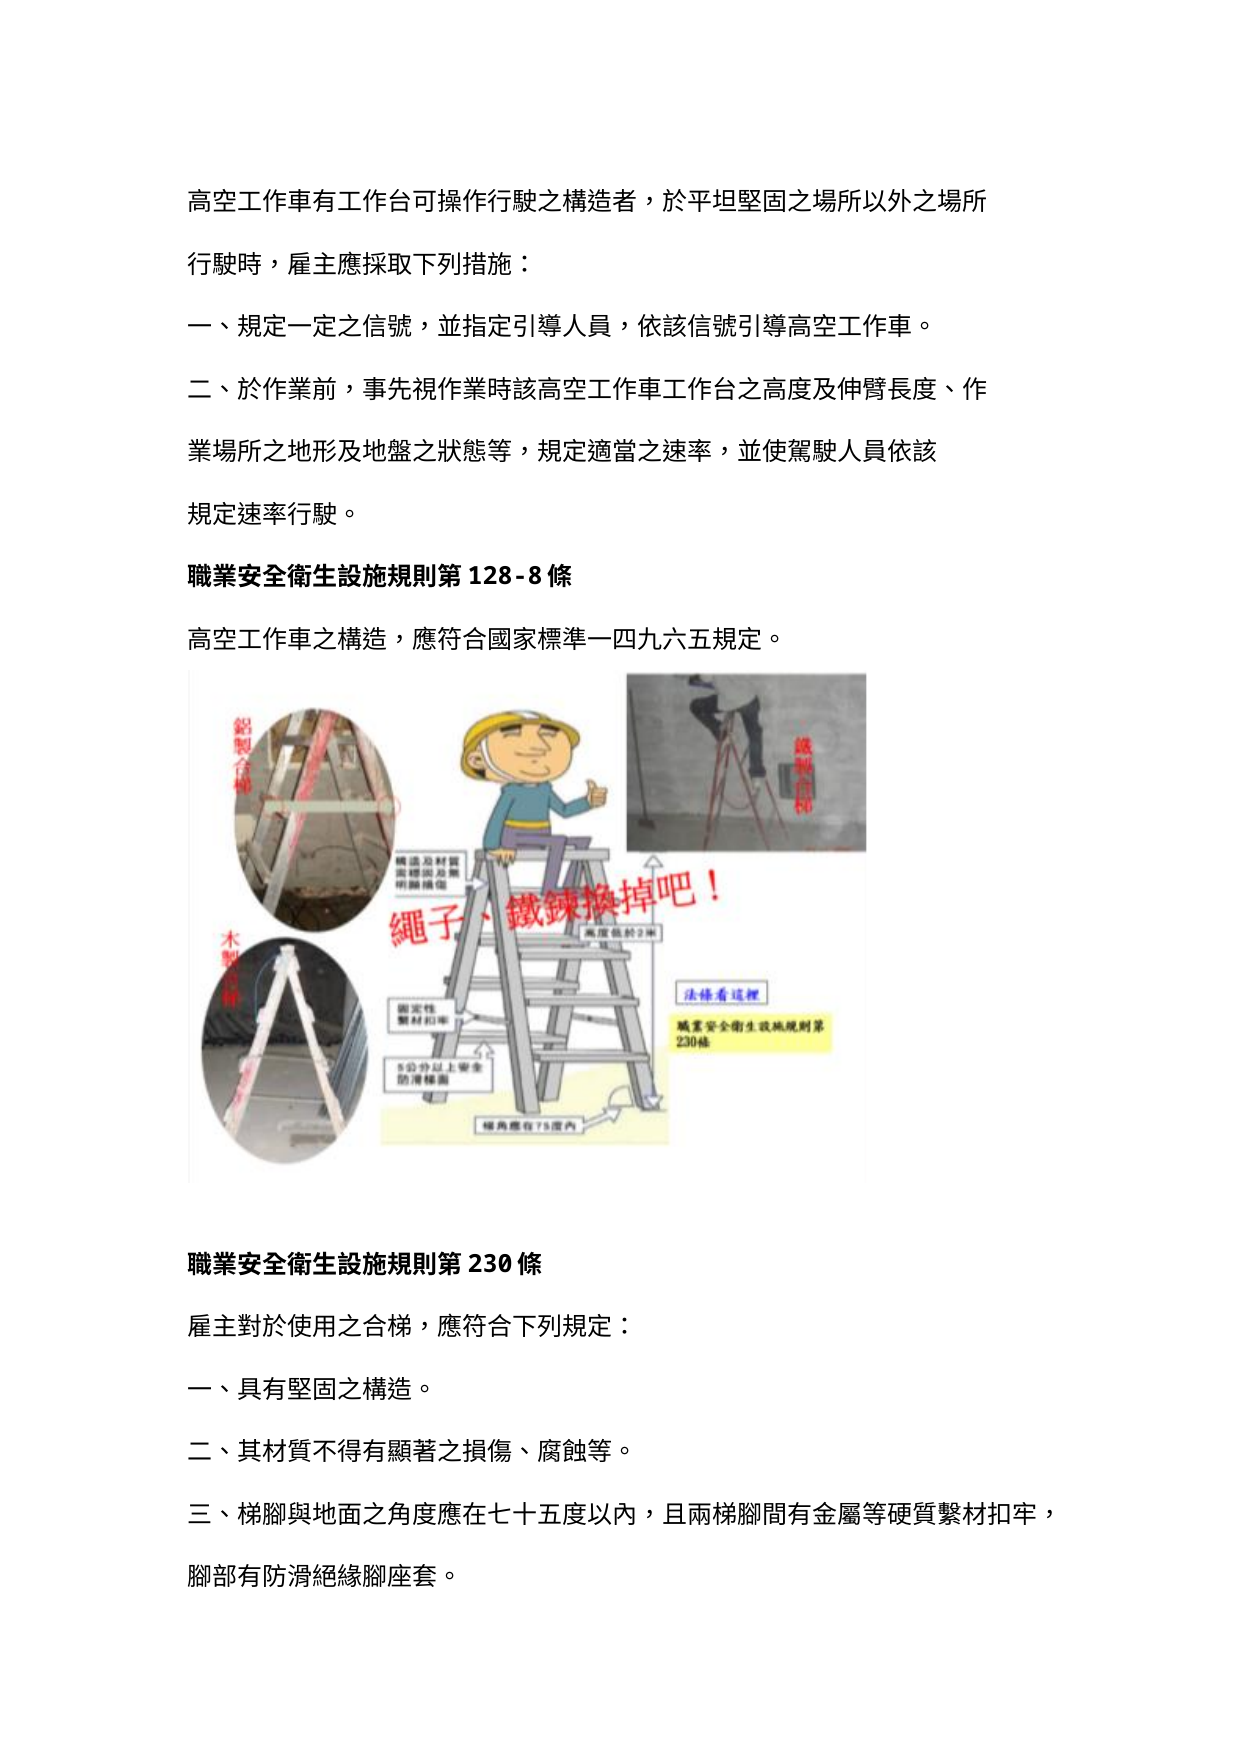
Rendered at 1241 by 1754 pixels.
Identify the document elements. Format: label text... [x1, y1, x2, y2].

text 高空工作車之構造，應符合國家標準一四九六五規定。 [187, 596, 1053, 658]
text 一、具有堅固之構造。 [187, 1346, 1053, 1408]
text 二、於作業前，事先視作業時該高空工作車工作台之高度及伸臂長度、作 [187, 346, 1053, 408]
text 行駛時，雇主應採取下列措施： [187, 221, 1053, 283]
text 二、其材質不得有顯著之損傷、腐蝕等。 [187, 1408, 1053, 1471]
text 規定速率行駛。 [187, 471, 1053, 533]
text 高空工作車有工作台可操作行駛之構造者，於平坦堅固之場所以外之場所 [187, 158, 1053, 221]
text 職業安全衛生設施規則第230條 [187, 1221, 1053, 1283]
text 業場所之地形及地盤之狀態等，規定適當之速率，並使駕駛人員依該 [187, 408, 1053, 471]
text 三、梯腳與地面之角度應在七十五度以內，且兩梯腳間有金屬等硬質繫材扣牢，腳部有防滑絕緣腳座套。 [187, 1471, 1053, 1596]
text 雇主對於使用之合梯，應符合下列規定： [187, 1283, 1053, 1346]
text 一、規定一定之信號，並指定引導人員，依該信號引導高空工作車。 [187, 283, 1053, 346]
text 職業安全衛生設施規則第128-8條 [187, 533, 1053, 596]
